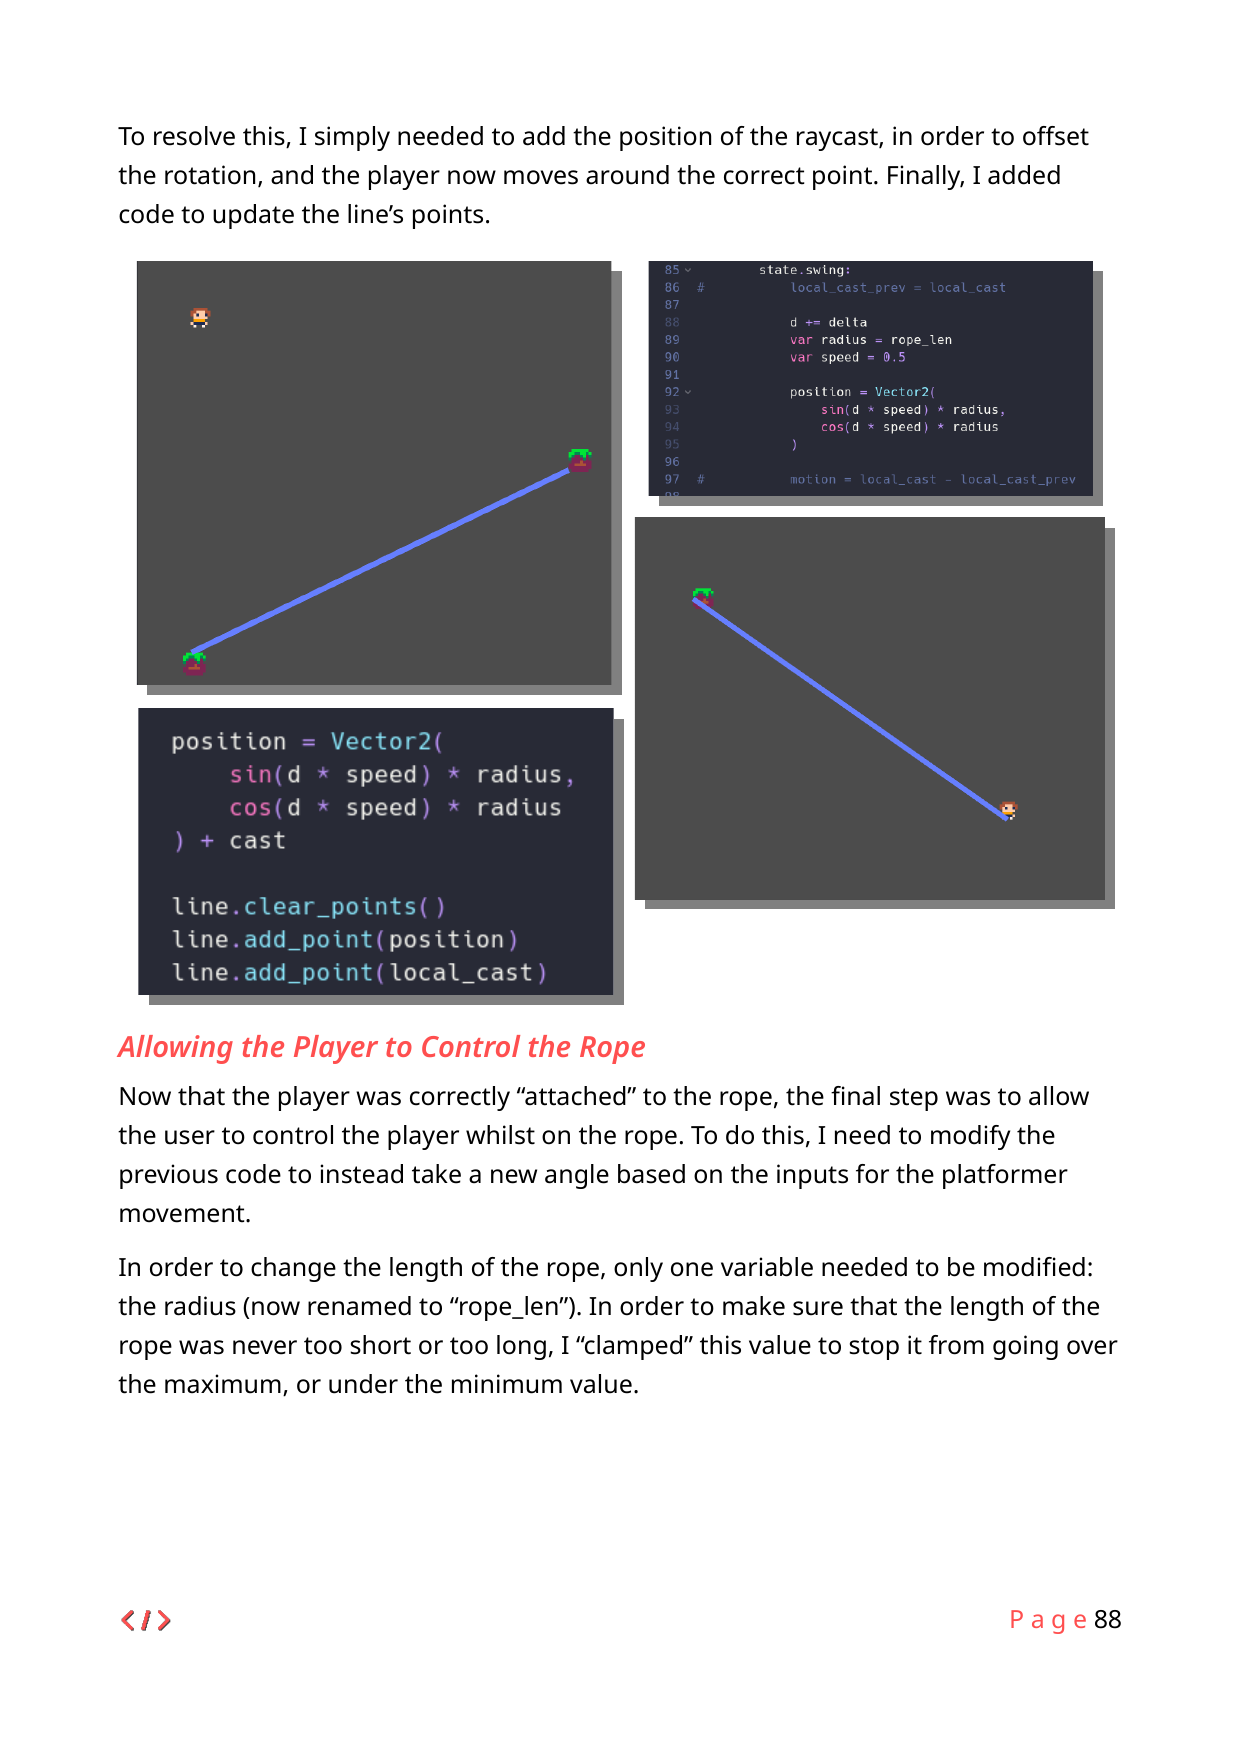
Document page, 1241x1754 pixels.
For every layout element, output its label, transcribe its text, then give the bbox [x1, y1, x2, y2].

picture [136, 261, 612, 685]
text In order to change the length of the rope, only one variable needed to be modified: the radius (now renamed to “rope_len”). In order to make sure that the length of the rope was never too short or too long, I “clamped” this value to stop it from going over the maximum, or under the minimum value. [118, 1249, 1122, 1401]
picture [648, 261, 1093, 496]
text To resolve this, I simply needed to add the position of the raycast, in order to offset the rotation, and the player now moves around the correct point. Finally, I added code to update the line’s points. [118, 118, 1122, 231]
text Now that the player was correctly “attached” to the rope, the final step was to allow the user to control the player whilst on the rope. To do this, I need to modify the previous code to instead take a new angle based on the inputs for the platformer movement. [118, 1078, 1122, 1230]
subtitle Allowing the Player to Control the Rope [118, 1026, 1122, 1066]
picture [634, 517, 1105, 900]
picture [138, 708, 614, 995]
picture [116, 1591, 175, 1649]
